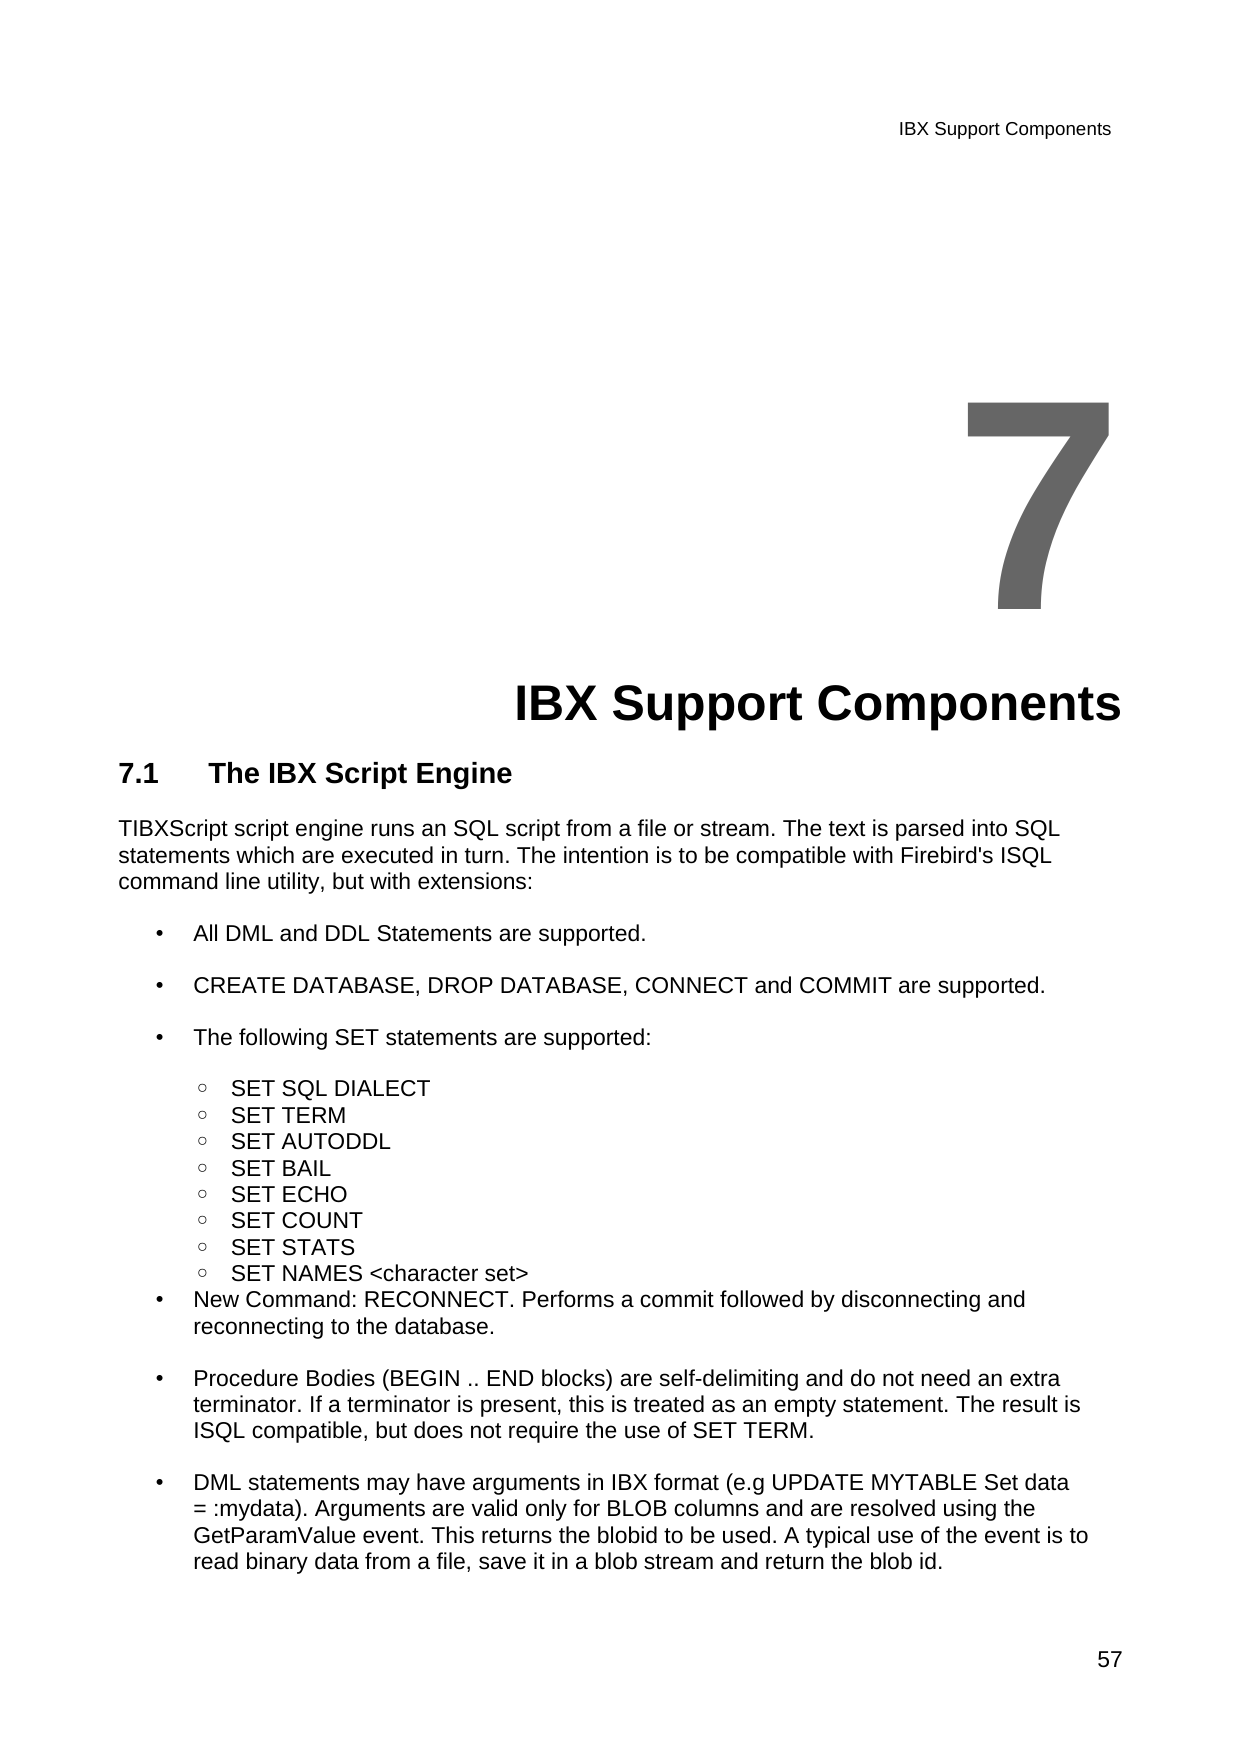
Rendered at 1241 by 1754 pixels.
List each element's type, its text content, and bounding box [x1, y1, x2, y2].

list Procedure Bodies (BEGIN .. END blocks) are self-delimiting and do not need an extra terminator. If a terminator is present, this is treated as an empty statement. The result is ISQL compatible, but does not require the use of SET TERM. [156, 1364, 1122, 1443]
list DML statements may have arguments in IBX format (e.g UPDATE MYTABLE Set data = :mydata). Arguments are valid only for BLOB columns and are resolved using the GetParamValue event. This returns the blobid to be used. A typical use of the event is to read binary data from a file, save it in a blob stream and return the blob id. [156, 1469, 1122, 1574]
list SET COUNT [193, 1207, 1122, 1233]
list SET TERM [193, 1102, 1122, 1128]
list SET SQL DIALECT [193, 1075, 1122, 1102]
list SET NAMES <character set> [193, 1260, 1122, 1286]
list SET ECHO [193, 1181, 1122, 1207]
list All DML and DDL Statements are supported. [156, 920, 1122, 946]
list CREATE DATABASE, DROP DATABASE, CONNECT and COMMIT are supported. [156, 972, 1122, 998]
list SET BAIL [193, 1154, 1122, 1181]
subtitle IBX Support Components [81, 328, 1122, 731]
list New Command: RECONNECT. Performs a commit followed by disconnecting and reconnecting to the database. [156, 1286, 1122, 1339]
text TIBXScript script engine runs an SQL script from a file or stream. The text is parsed into SQL statements which are executed in turn. The intention is to be compatible with Firebird's ISQL command line utility, but with extensions: [118, 815, 1122, 894]
list The following SET statements are supported: [156, 1023, 1122, 1050]
list SET STATS [193, 1233, 1122, 1260]
subtitle The IBX Script Engine [118, 756, 1122, 790]
list SET AUTODDL [193, 1128, 1122, 1154]
